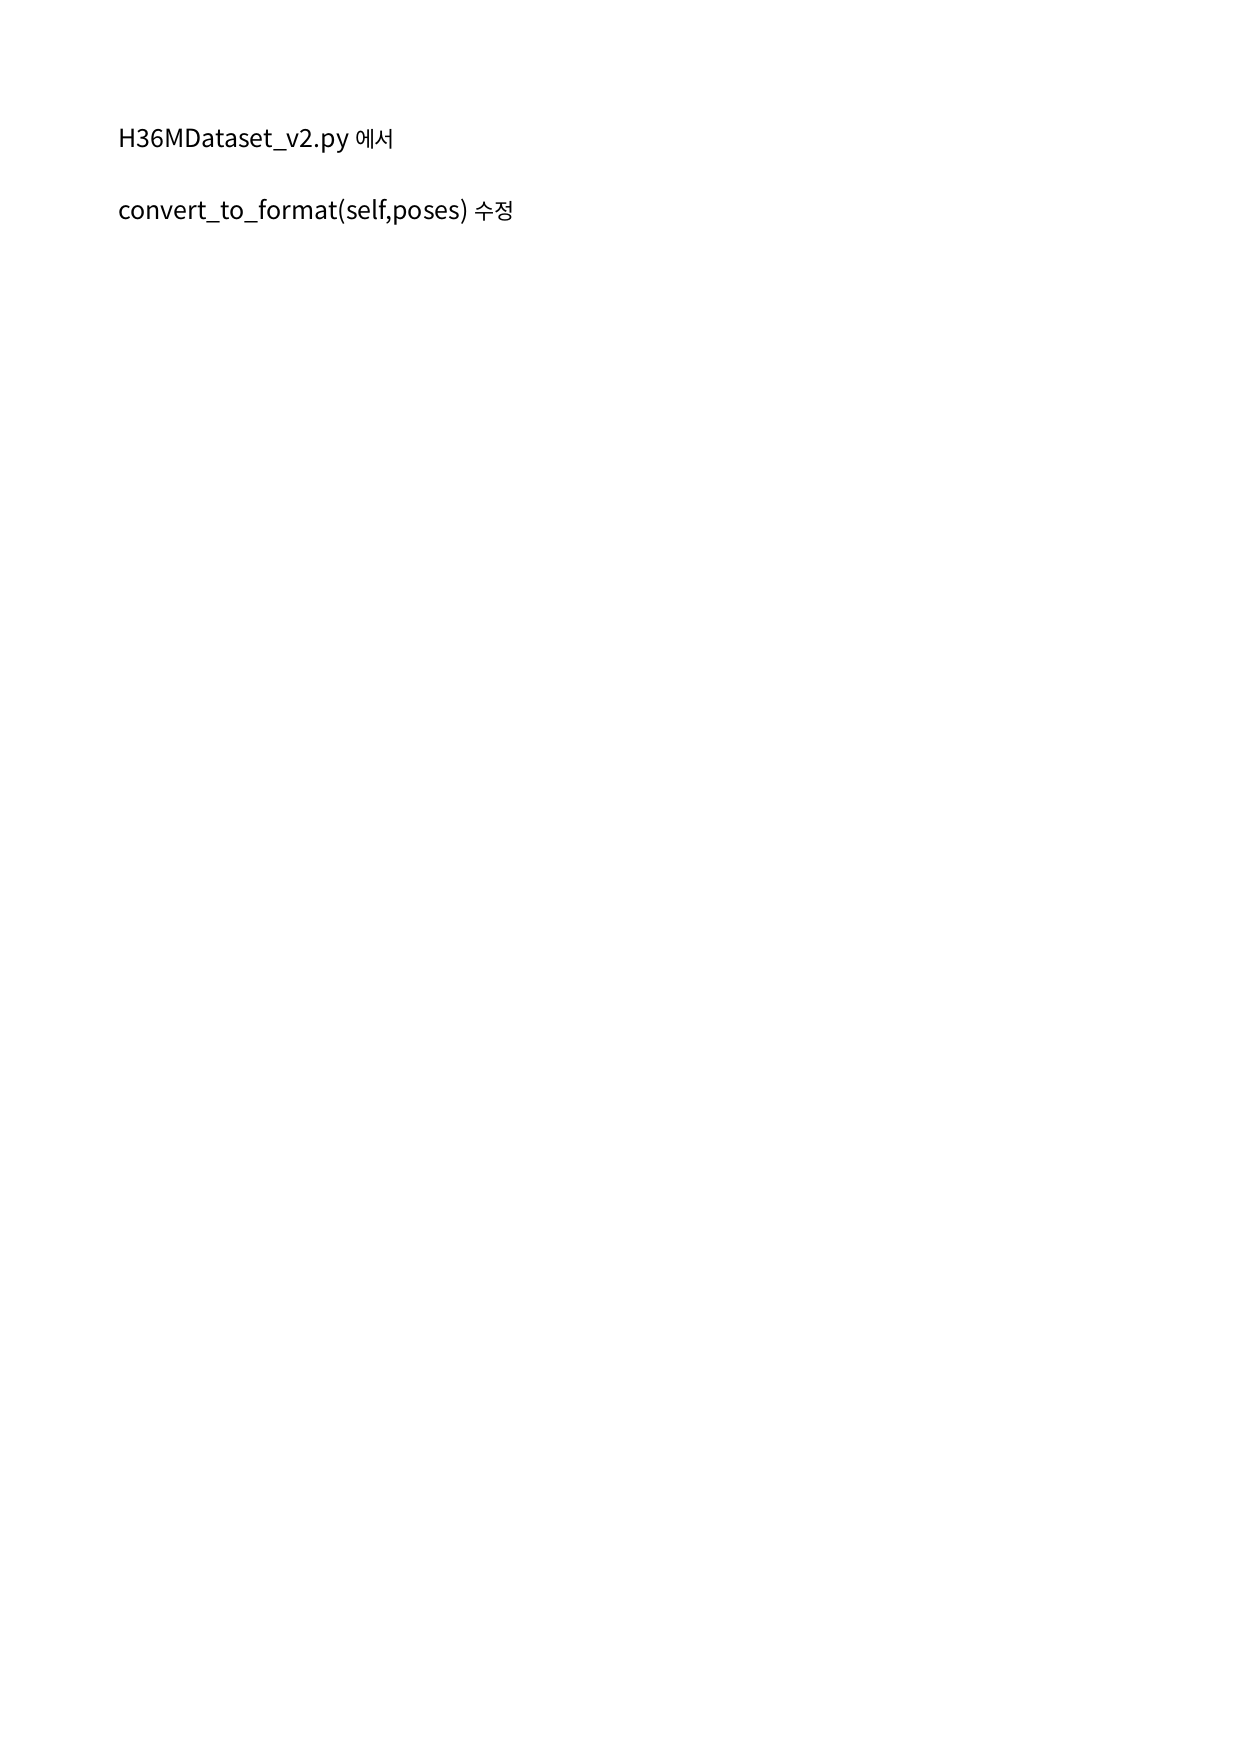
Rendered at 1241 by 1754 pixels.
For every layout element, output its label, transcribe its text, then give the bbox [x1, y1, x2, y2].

text convert_to_format(self,poses) 수정 [118, 191, 1122, 227]
text H36MDataset_v2.py 에서 [118, 118, 1122, 154]
